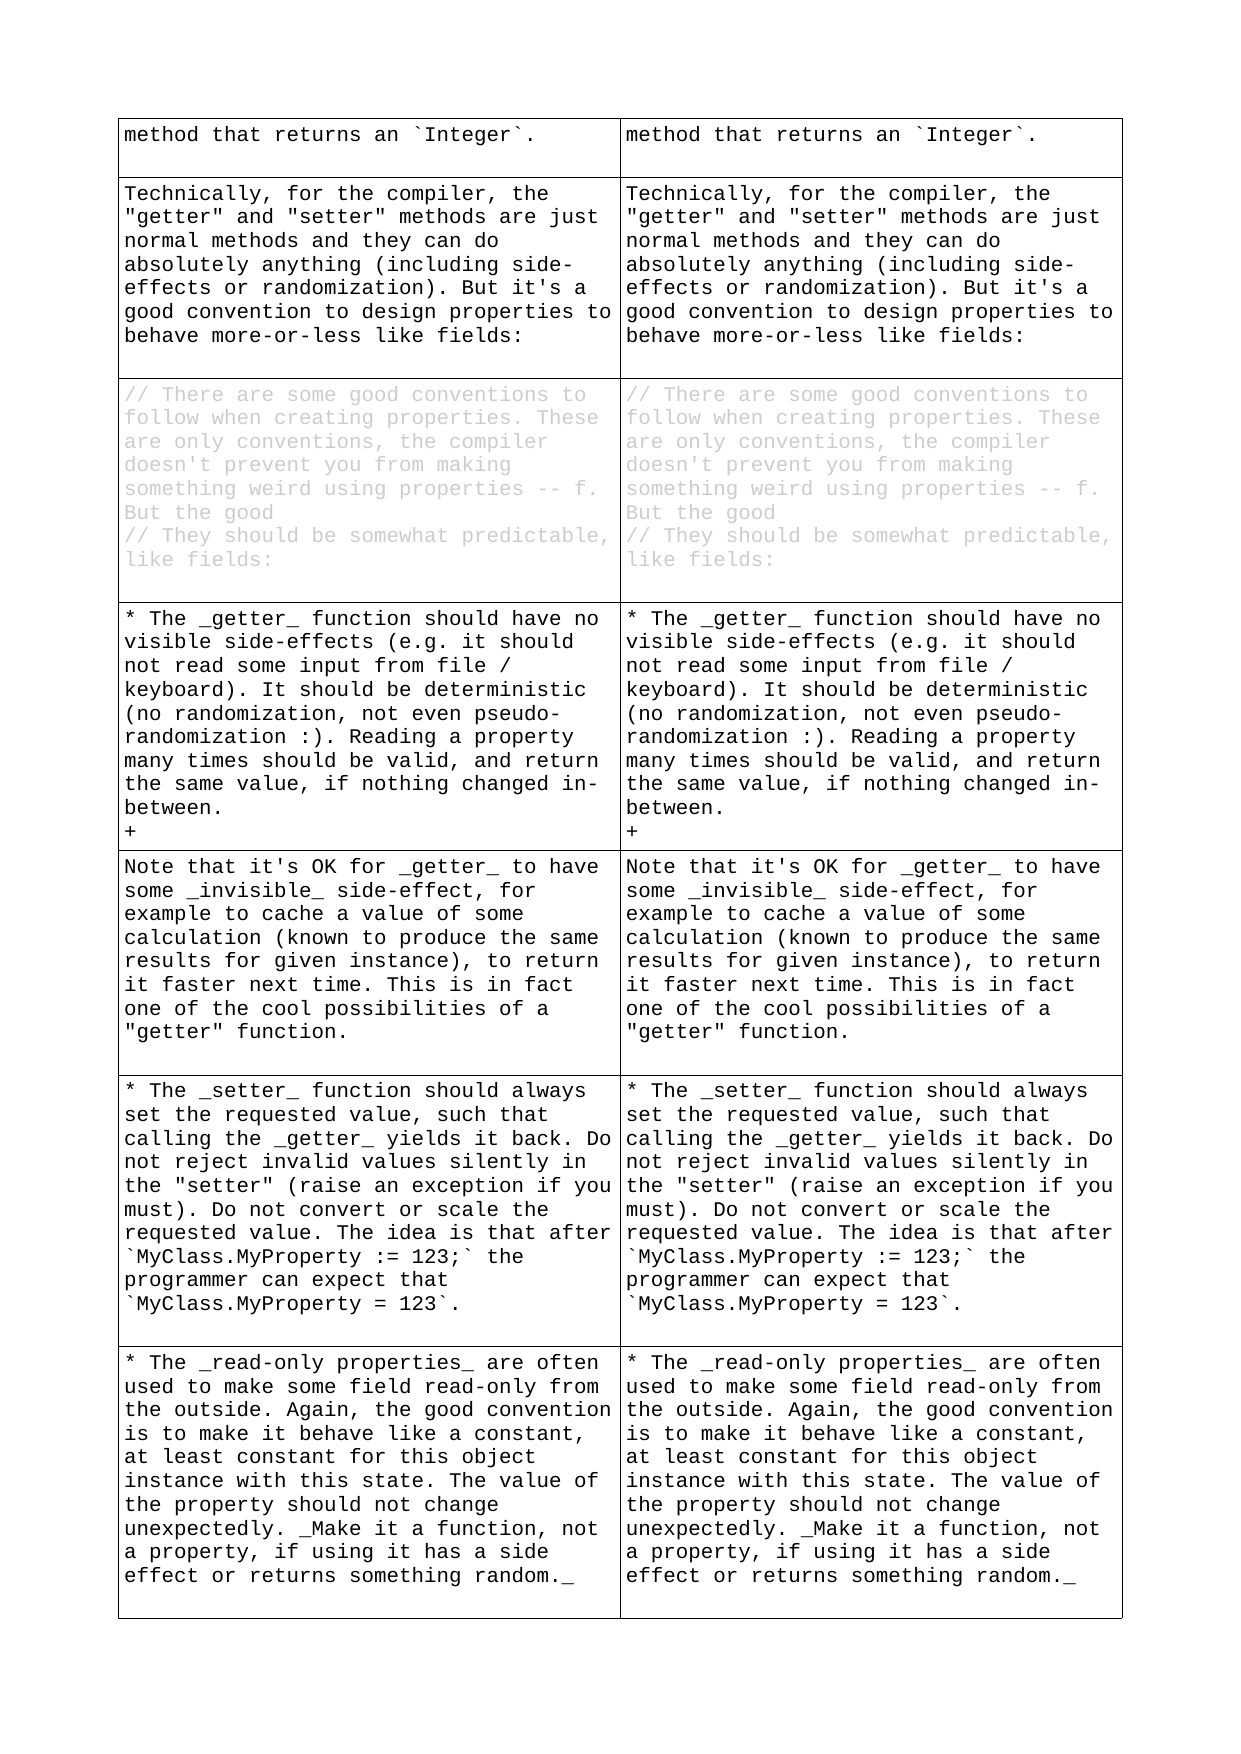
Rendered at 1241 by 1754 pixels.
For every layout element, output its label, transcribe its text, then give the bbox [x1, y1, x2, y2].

table_cell Technically, for the compiler, the "getter" and "setter" methods are just normal methods and they can do absolutely anything (including side-effects or randomization). But it's a good convention to design properties to behave more-or-less like fields: [119, 178, 620, 378]
table_cell * The _getter_ function should have no visible side-effects (e.g. it should not read some input from file / keyboard). It should be deterministic (no randomization, not even pseudo-randomization :). Reading a property many times should be valid, and return the same value, if nothing changed in-between. + [621, 603, 1122, 850]
table_cell Note that it's OK for _getter_ to have some _invisible_ side-effect, for example to cache a value of some calculation (known to produce the same results for given instance), to return it faster next time. This is in fact one of the cool possibilities of a "getter" function. [119, 851, 620, 1074]
table_cell // There are some good conventions to follow when creating properties. These are only conventions, the compiler doesn't prevent you from making something weird using properties -- f. But the good // They should be somewhat predictable, like fields: [119, 379, 620, 602]
table_cell * The _getter_ function should have no visible side-effects (e.g. it should not read some input from file / keyboard). It should be deterministic (no randomization, not even pseudo-randomization :). Reading a property many times should be valid, and return the same value, if nothing changed in-between. + [119, 603, 620, 850]
table_cell Note that it's OK for _getter_ to have some _invisible_ side-effect, for example to cache a value of some calculation (known to produce the same results for given instance), to return it faster next time. This is in fact one of the cool possibilities of a "getter" function. [621, 851, 1122, 1074]
table_cell * The _read-only properties_ are often used to make some field read-only from the outside. Again, the good convention is to make it behave like a constant, at least constant for this object instance with this state. The value of the property should not change unexpectedly. _Make it a function, not a property, if using it has a side effect or returns something random._ [621, 1347, 1122, 1618]
table_cell Technically, for the compiler, the "getter" and "setter" methods are just normal methods and they can do absolutely anything (including side-effects or randomization). But it's a good convention to design properties to behave more-or-less like fields: [621, 178, 1122, 378]
table_cell * The _setter_ function should always set the requested value, such that calling the _getter_ yields it back. Do not reject invalid values silently in the "setter" (raise an exception if you must). Do not convert or scale the requested value. The idea is that after `MyClass.MyProperty := 123;` the programmer can expect that `MyClass.MyProperty = 123`. [119, 1076, 620, 1346]
table_cell method that returns an `Integer`. [621, 119, 1122, 177]
table_cell method that returns an `Integer`. [119, 119, 620, 177]
table_cell // There are some good conventions to follow when creating properties. These are only conventions, the compiler doesn't prevent you from making something weird using properties -- f. But the good // They should be somewhat predictable, like fields: [621, 379, 1122, 602]
table_cell * The _read-only properties_ are often used to make some field read-only from the outside. Again, the good convention is to make it behave like a constant, at least constant for this object instance with this state. The value of the property should not change unexpectedly. _Make it a function, not a property, if using it has a side effect or returns something random._ [119, 1347, 620, 1618]
table_cell * The _setter_ function should always set the requested value, such that calling the _getter_ yields it back. Do not reject invalid values silently in the "setter" (raise an exception if you must). Do not convert or scale the requested value. The idea is that after `MyClass.MyProperty := 123;` the programmer can expect that `MyClass.MyProperty = 123`. [621, 1076, 1122, 1346]
